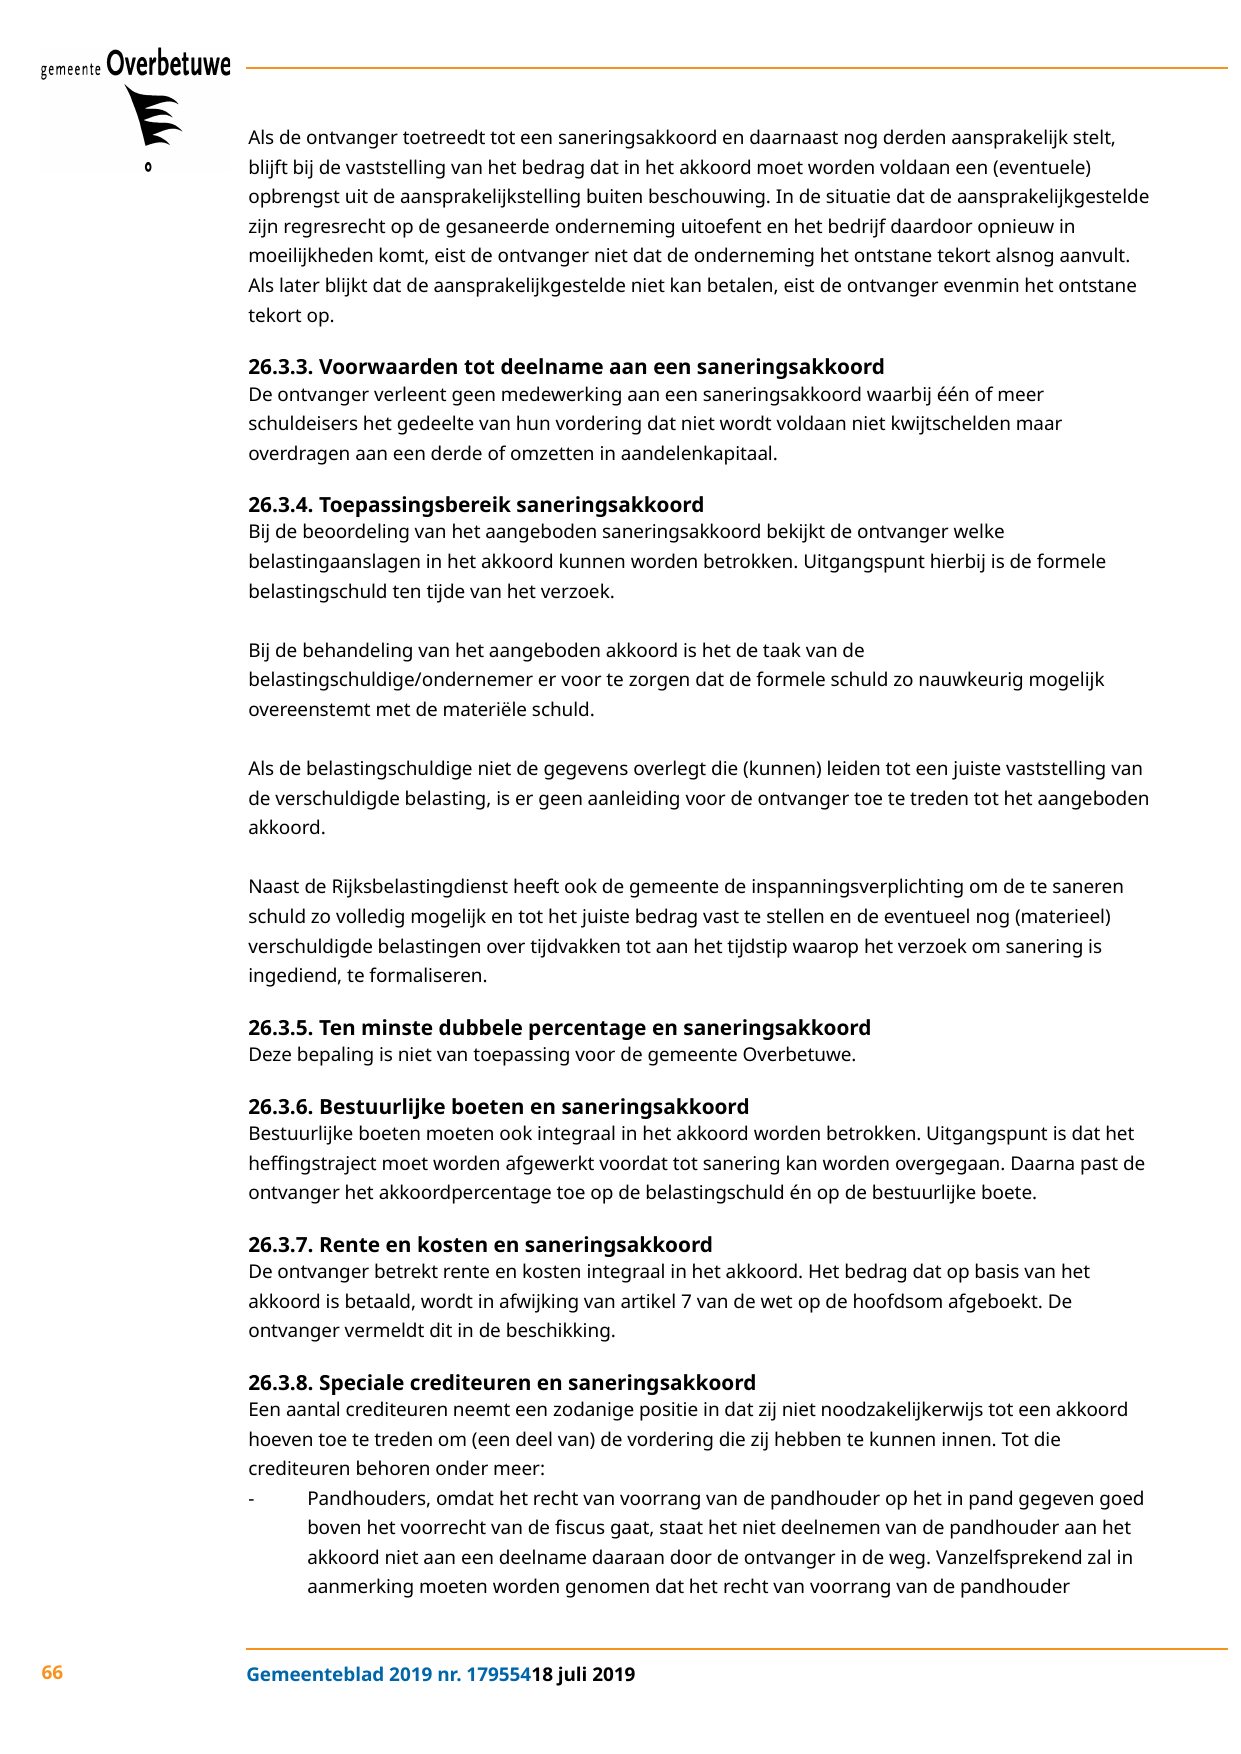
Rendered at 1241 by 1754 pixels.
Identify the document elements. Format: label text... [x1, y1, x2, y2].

text 26.3.5. Ten minste dubbele percentage en saneringsakkoord [248, 1013, 1152, 1041]
text Als de belastingschuldige niet de gegevens overlegt die (kunnen) leiden tot een juiste vaststelling van de verschuldigde belasting, is er geen aanleiding voor de ontvanger toe te treden tot het aangeboden akkoord. [248, 755, 1152, 840]
text 26.3.8. Speciale crediteuren en saneringsakkoord [248, 1368, 1152, 1396]
text Een aantal crediteuren neemt een zodanige positie in dat zij niet noodzakelijkerwijs tot een akkoord hoeven toe te treden om (een deel van) de vordering die zij hebben te kunnen innen. Tot die crediteuren behoren onder meer: [248, 1396, 1152, 1481]
text Bij de behandeling van het aangeboden akkoord is het de taak van de belastingschuldige/ondernemer er voor te zorgen dat de formele schuld zo nauwkeurig mogelijk overeenstemt met de materiële schuld. [248, 637, 1152, 722]
text 26.3.3. Voorwaarden tot deelname aan een saneringsakkoord [248, 352, 1152, 381]
picture [41, 47, 231, 172]
text Bestuurlijke boeten moeten ook integraal in het akkoord worden betrokken. Uitgangspunt is dat het heffingstraject moet worden afgewerkt voordat tot sanering kan worden overgegaan. Daarna past de ontvanger het akkoordpercentage toe op de belastingschuld én op de bestuurlijke boete. [248, 1120, 1152, 1205]
text De ontvanger verleent geen medewerking aan een saneringsakkoord waarbij één of meer schuldeisers het gedeelte van hun vordering dat niet wordt voldaan niet kwijtschelden maar overdragen aan een derde of omzetten in aandelenkapitaal. [248, 381, 1152, 466]
text 26.3.4. Toepassingsbereik saneringsakkoord [248, 490, 1152, 519]
text Naast de Rijksbelastingdienst heeft ook de gemeente de inspanningsverplichting om de te saneren schuld zo volledig mogelijk en tot het juiste bedrag vast te stellen en de eventueel nog (materieel) verschuldigde belastingen over tijdvakken tot aan het tijdstip waarop het verzoek om sanering is ingediend, te formaliseren. [248, 874, 1152, 988]
text Deze bepaling is niet van toepassing voor de gemeente Overbetuwe. [248, 1041, 1152, 1067]
list Pandhouders, omdat het recht van voorrang van de pandhouder op het in pand gegeven goed boven het voorrecht van de fiscus gaat, staat het niet deelnemen van de pandhouder aan het akkoord niet aan een deelname daaraan door de ontvanger in de weg. Vanzelfsprekend zal in aanmerking moeten worden genomen dat het recht van voorrang van de pandhouder [248, 1485, 1152, 1599]
text 26.3.7. Rente en kosten en saneringsakkoord [248, 1230, 1152, 1258]
text De ontvanger betrekt rente en kosten integraal in het akkoord. Het bedrag dat op basis van het akkoord is betaald, wordt in afwijking van artikel 7 van de wet op de hoofdsom afgeboekt. De ontvanger vermeldt dit in de beschikking. [248, 1258, 1152, 1343]
text Als de ontvanger toetreedt tot een saneringsakkoord en daarnaast nog derden aansprakelijk stelt, blijft bij de vaststelling van het bedrag dat in het akkoord moet worden voldaan een (eventuele) opbrengst uit de aansprakelijkstelling buiten beschouwing. In de situatie dat de aansprakelijkgestelde zijn regresrecht op de gesaneerde onderneming uitoefent en het bedrijf daardoor opnieuw in moeilijkheden komt, eist de ontvanger niet dat de onderneming het ontstane tekort alsnog aanvult. Als later blijkt dat de aansprakelijkgestelde niet kan betalen, eist de ontvanger evenmin het ontstane tekort op. [248, 124, 1152, 328]
text 26.3.6. Bestuurlijke boeten en saneringsakkoord [248, 1092, 1152, 1120]
text Bij de beoordeling van het aangeboden saneringsakkoord bekijkt de ontvanger welke belastingaanslagen in het akkoord kunnen worden betrokken. Uitgangspunt hierbij is de formele belastingschuld ten tijde van het verzoek. [248, 519, 1152, 604]
